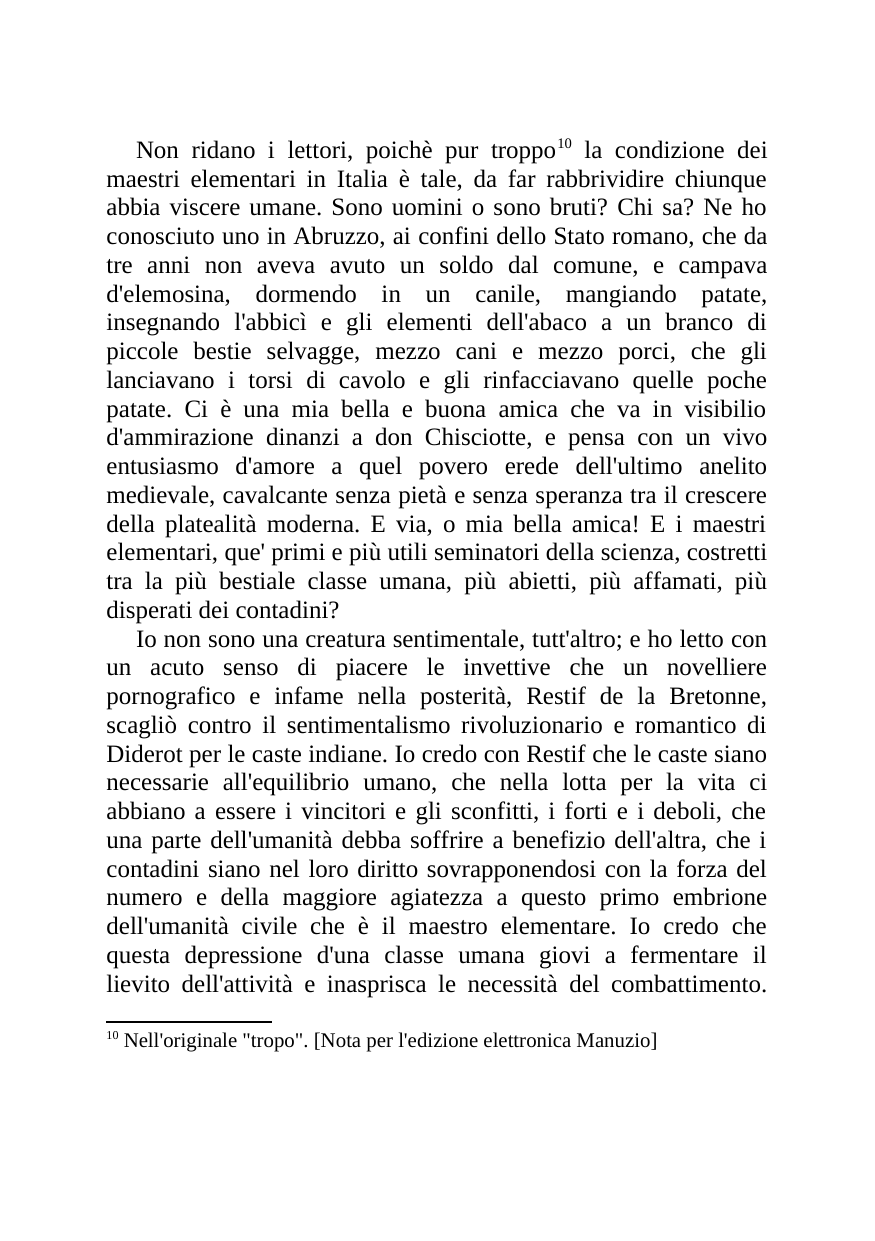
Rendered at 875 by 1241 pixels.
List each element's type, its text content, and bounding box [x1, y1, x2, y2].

text Io non sono una creatura sentimentale, tutt'altro; e ho letto con un acuto senso di piacere le invettive che un novelliere pornografico e infame nella posterità, Restif de la Bretonne, scagliò contro il sentimentalismo rivoluzionario e romantico di Diderot per le caste indiane. Io credo con Restif che le caste siano necessarie all'equilibrio umano, che nella lotta per la vita ci abbiano a essere i vincitori e gli sconfitti, i forti e i deboli, che una parte dell'umanità debba soffrire a benefizio dell'altra, che i contadini siano nel loro diritto sovrapponendosi con la forza del numero e della maggiore agiatezza a questo primo embrione dell'umanità civile che è il maestro elementare. Io credo che questa depressione d'una classe umana giovi a fermentare il lievito dell'attività e inasprisca le necessità del combattimento. [106, 624, 768, 997]
text Non ridano i lettori, poichè pur troppo la condizione dei maestri elementari in Italia è tale, da far rabbrividire chiunque abbia viscere umane. Sono uomini o sono bruti? Chi sa? Ne ho conosciuto uno in Abruzzo, ai confini dello Stato romano, che da tre anni non aveva avuto un soldo dal comune, e campava d'elemosina, dormendo in un canile, mangiando patate, insegnando l'abbicì e gli elementi dell'abaco a un branco di piccole bestie selvagge, mezzo cani e mezzo porci, che gli lanciavano i torsi di cavolo e gli rinfacciavano quelle poche patate. Ci è una mia bella e buona amica che va in visibilio d'ammirazione dinanzi a don Chisciotte, e pensa con un vivo entusiasmo d'amore a quel povero erede dell'ultimo anelito medievale, cavalcante senza pietà e senza speranza tra il crescere della platealità moderna. E via, o mia bella amica! E i maestri elementari, que' primi e più utili seminatori della scienza, costretti tra la più bestiale classe umana, più abietti, più affamati, più disperati dei contadini? [106, 135, 768, 624]
text Nell'originale "tropo". [Nota per l'edizione elettronica Manuzio] [106, 1028, 768, 1052]
